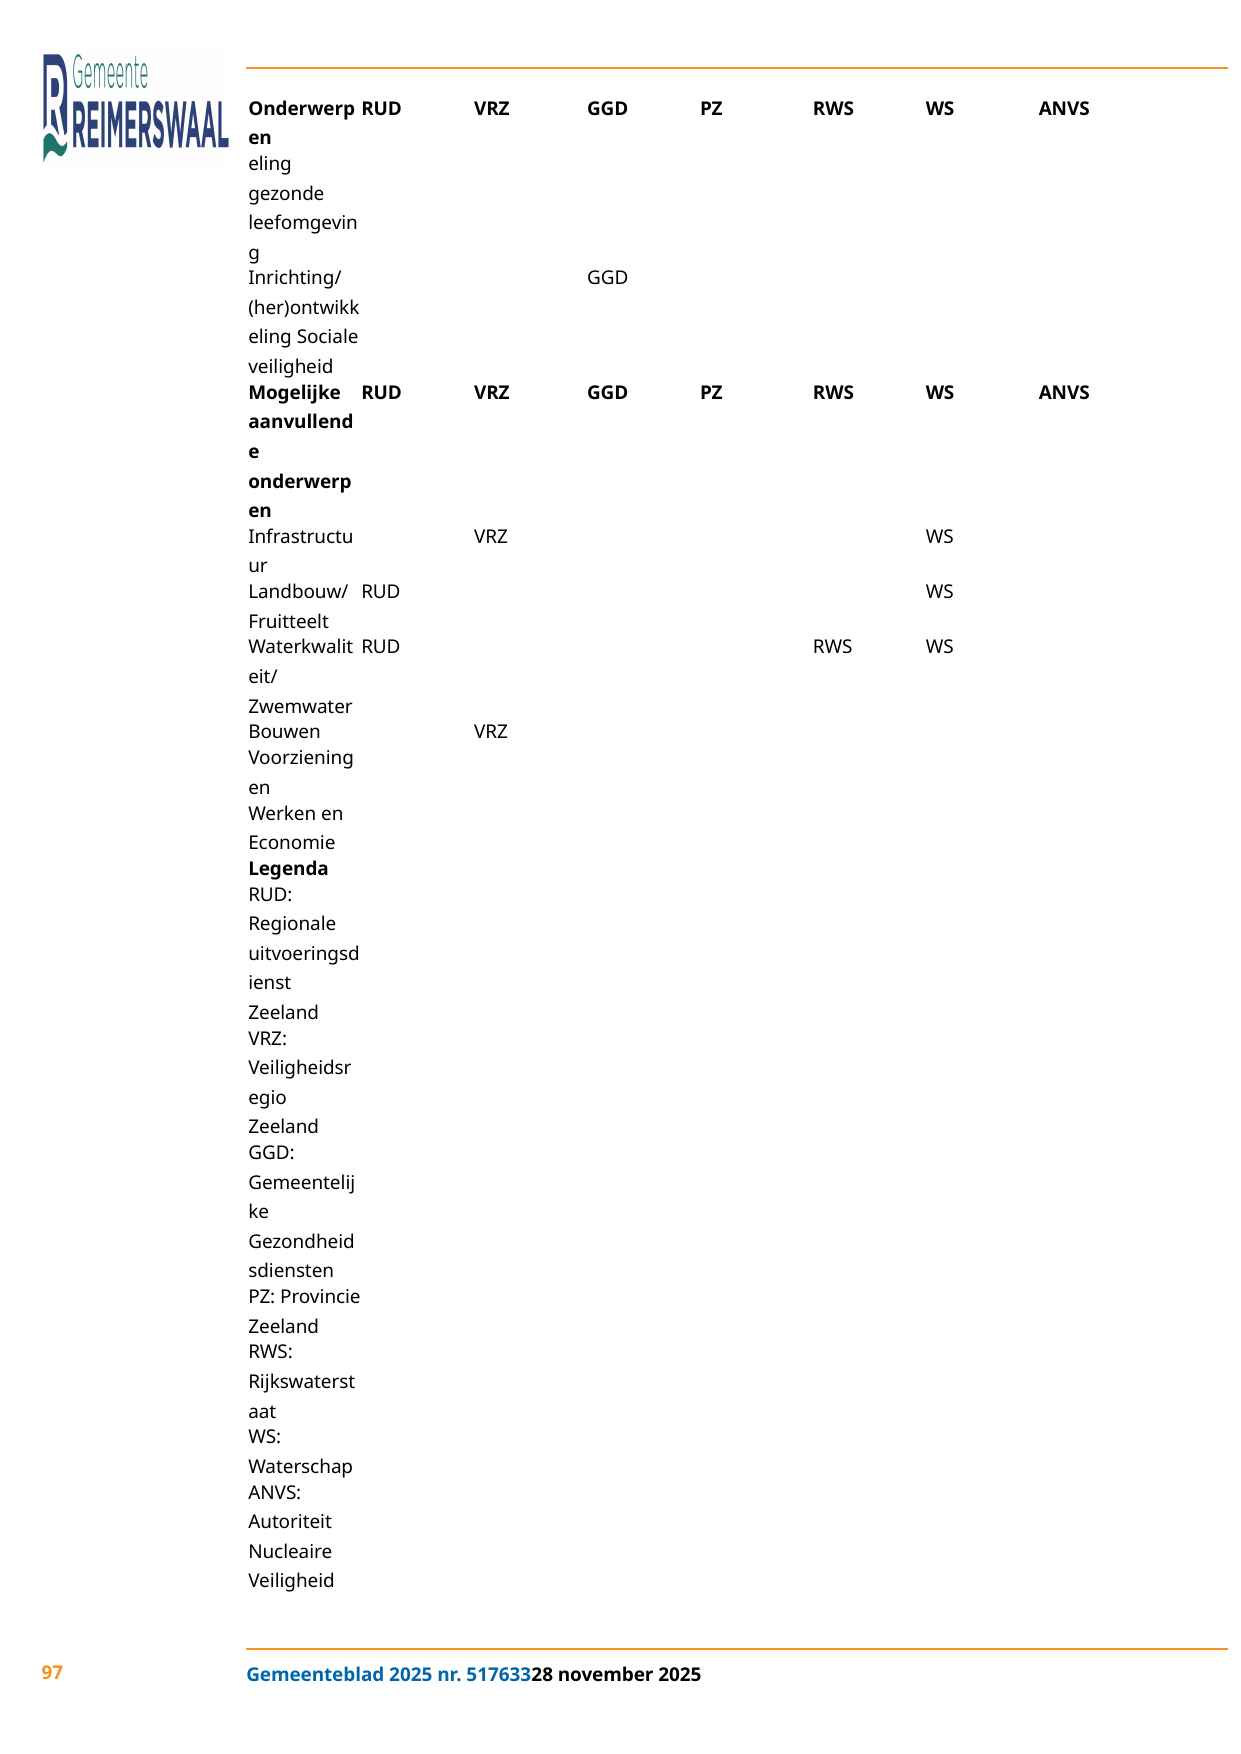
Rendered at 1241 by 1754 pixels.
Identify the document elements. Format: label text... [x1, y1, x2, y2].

table_cell [813, 579, 926, 634]
table_cell [1039, 523, 1152, 578]
table_cell [361, 881, 474, 1025]
table_cell WS [926, 523, 1038, 578]
table_cell [700, 744, 813, 800]
table_cell ANVS: Autoriteit Nucleaire Veiligheid [248, 1479, 361, 1593]
table_cell eling gezonde leefomgeving [248, 150, 361, 264]
table_header PZ [700, 95, 813, 150]
table_cell [474, 855, 587, 881]
table_cell WS [926, 379, 1038, 523]
table_cell [1039, 1139, 1152, 1283]
table_cell [700, 1479, 813, 1593]
table_cell [813, 1479, 926, 1593]
table_cell RUD [361, 579, 474, 634]
table_cell [1039, 881, 1152, 1025]
table_cell [813, 150, 926, 264]
table_cell RUD [361, 634, 474, 719]
table_cell [587, 634, 700, 719]
table_cell [926, 1139, 1038, 1283]
table_cell [700, 265, 813, 379]
table_cell [474, 881, 587, 1025]
table_cell [700, 523, 813, 578]
table_cell Landbouw/Fruitteelt [248, 579, 361, 634]
table_cell [926, 1283, 1038, 1339]
table_cell [474, 1424, 587, 1479]
table_cell [926, 855, 1038, 881]
table_cell [1039, 634, 1152, 719]
table_cell [587, 1139, 700, 1283]
table_cell [587, 1424, 700, 1479]
table_cell [361, 1025, 474, 1139]
table_cell [700, 1339, 813, 1423]
table_cell [361, 1424, 474, 1479]
table_cell Mogelijke aanvullende onderwerpen [248, 379, 361, 523]
table_cell [361, 265, 474, 379]
table_cell [700, 855, 813, 881]
table_cell [474, 800, 587, 855]
table_cell Legenda [248, 855, 361, 881]
table_cell [361, 800, 474, 855]
picture [41, 47, 231, 172]
table_cell [813, 719, 926, 744]
table_cell GGD [587, 379, 700, 523]
table_cell [926, 1479, 1038, 1593]
table_cell [474, 634, 587, 719]
table_cell [587, 523, 700, 578]
table_cell [1039, 744, 1152, 800]
table_cell PZ: Provincie Zeeland [248, 1283, 361, 1339]
table_cell Bouwen [248, 719, 361, 744]
table_cell [813, 265, 926, 379]
table_cell [813, 881, 926, 1025]
table_cell Infrastructuur [248, 523, 361, 578]
table_cell [587, 719, 700, 744]
table_cell RWS: Rijkswaterstaat [248, 1339, 361, 1423]
table_cell [474, 265, 587, 379]
table_cell [1039, 1283, 1152, 1339]
table_cell [587, 744, 700, 800]
table_cell [361, 855, 474, 881]
table_cell [474, 1025, 587, 1139]
table_cell [474, 579, 587, 634]
table_header VRZ [474, 95, 587, 150]
table_cell [587, 579, 700, 634]
table_cell [926, 800, 1038, 855]
table_cell [361, 1283, 474, 1339]
table_cell [1039, 1339, 1152, 1423]
table_cell [813, 1339, 926, 1423]
table_cell [474, 150, 587, 264]
table_cell VRZ [474, 719, 587, 744]
table_cell RWS [813, 379, 926, 523]
table_cell [813, 744, 926, 800]
table_cell [1039, 1025, 1152, 1139]
table_cell [700, 579, 813, 634]
table_cell WS [926, 634, 1038, 719]
table_cell [361, 1339, 474, 1423]
table_cell ANVS [1039, 379, 1152, 523]
table_cell [361, 150, 474, 264]
table_cell RWS [813, 634, 926, 719]
table_cell [361, 523, 474, 578]
table_cell [700, 634, 813, 719]
table_cell [813, 1139, 926, 1283]
table_cell [926, 1424, 1038, 1479]
table_cell [813, 523, 926, 578]
table_cell [361, 1479, 474, 1593]
table_cell [587, 855, 700, 881]
table_cell [587, 881, 700, 1025]
table_cell [700, 1139, 813, 1283]
table_cell [361, 744, 474, 800]
table_cell [587, 1479, 700, 1593]
table_cell [700, 719, 813, 744]
table_cell [587, 1283, 700, 1339]
table_cell [700, 1025, 813, 1139]
table_cell VRZ: Veiligheidsregio Zeeland [248, 1025, 361, 1139]
table_cell [926, 744, 1038, 800]
table_cell VRZ [474, 523, 587, 578]
table_cell [700, 881, 813, 1025]
table_cell [474, 1479, 587, 1593]
table_header Onderwerpen [248, 95, 361, 150]
table_cell [587, 1339, 700, 1423]
table_cell [813, 1025, 926, 1139]
table_cell Waterkwaliteit/Zwemwater [248, 634, 361, 719]
table_cell [926, 150, 1038, 264]
table_header RUD [361, 95, 474, 150]
table_cell [1039, 579, 1152, 634]
table_cell [1039, 1424, 1152, 1479]
table_cell [926, 1339, 1038, 1423]
table_cell [1039, 800, 1152, 855]
table_cell [700, 150, 813, 264]
table_cell [587, 150, 700, 264]
table_cell GGD [587, 265, 700, 379]
table_cell WS [926, 579, 1038, 634]
table_cell Inrichting/(her)ontwikkeling Sociale veiligheid [248, 265, 361, 379]
table_cell [361, 1139, 474, 1283]
table_cell RUD [361, 379, 474, 523]
table_cell [474, 1139, 587, 1283]
table_cell [926, 265, 1038, 379]
table_cell [926, 719, 1038, 744]
table_cell [1039, 719, 1152, 744]
table_cell [813, 1283, 926, 1339]
table_cell [474, 1339, 587, 1423]
table_cell PZ [700, 379, 813, 523]
table_cell Voorzieningen [248, 744, 361, 800]
table_header WS [926, 95, 1038, 150]
table_cell [700, 800, 813, 855]
table_cell [474, 1283, 587, 1339]
table_cell [1039, 855, 1152, 881]
table_cell [587, 1025, 700, 1139]
table_cell [813, 1424, 926, 1479]
table_cell [1039, 265, 1152, 379]
table_cell [700, 1424, 813, 1479]
table_cell GGD: Gemeentelijke Gezondheidsdiensten [248, 1139, 361, 1283]
table_cell VRZ [474, 379, 587, 523]
table_cell [474, 744, 587, 800]
table_cell [1039, 1479, 1152, 1593]
table_cell [1039, 150, 1152, 264]
table_cell [926, 1025, 1038, 1139]
table_cell [813, 855, 926, 881]
table_cell Werken en Economie [248, 800, 361, 855]
table_header GGD [587, 95, 700, 150]
table_cell [926, 881, 1038, 1025]
table_cell [700, 1283, 813, 1339]
table_header ANVS [1039, 95, 1152, 150]
table_cell RUD: Regionale uitvoeringsdienst Zeeland [248, 881, 361, 1025]
table_cell [813, 800, 926, 855]
table_header RWS [813, 95, 926, 150]
table_cell [587, 800, 700, 855]
table_cell WS: Waterschap [248, 1424, 361, 1479]
table_cell [361, 719, 474, 744]
